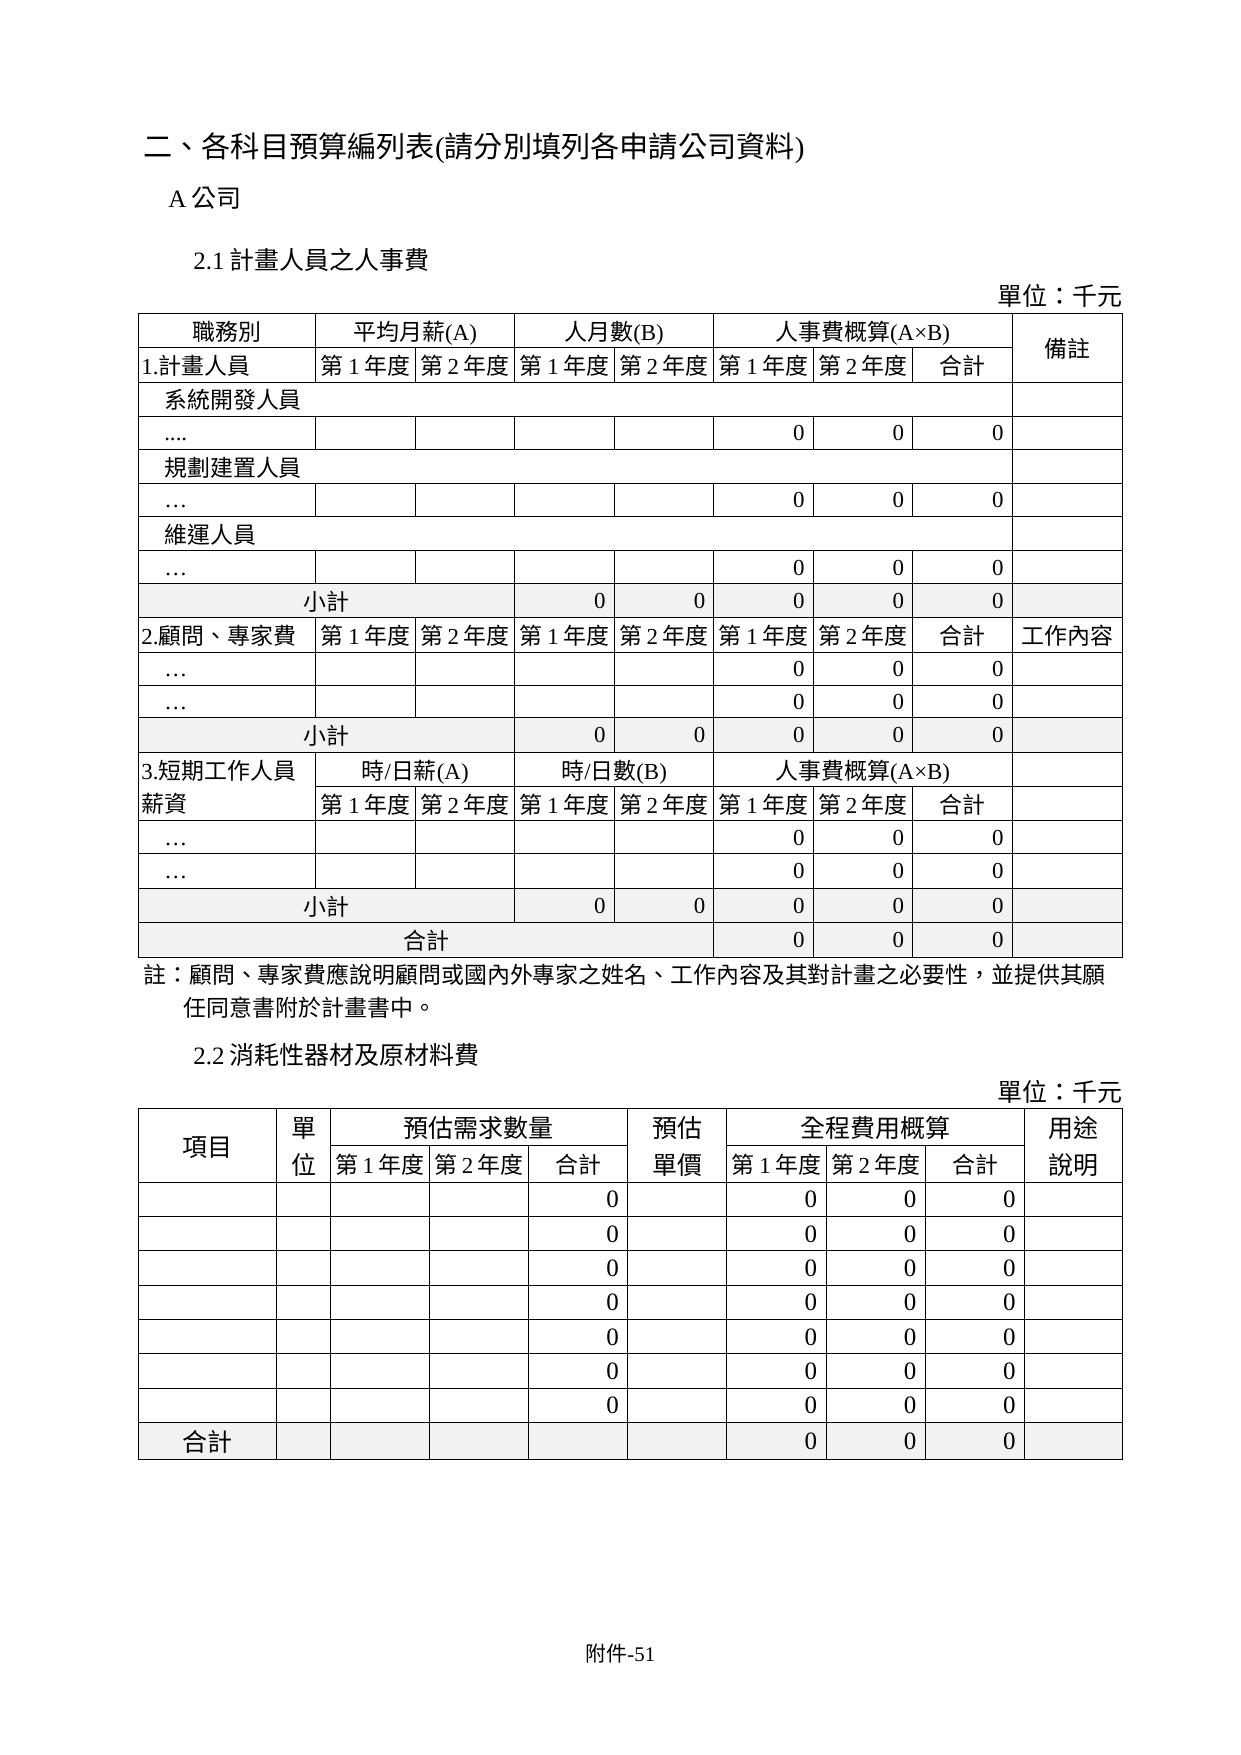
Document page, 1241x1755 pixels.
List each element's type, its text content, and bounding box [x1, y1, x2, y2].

table_header 項目 [139, 1109, 276, 1181]
table_cell 時/日數(B) [515, 753, 713, 786]
table_cell 第2年度 [615, 618, 713, 652]
table_cell [1013, 551, 1122, 583]
text 單位：千元 [118, 1072, 1122, 1108]
table_cell 0 [913, 821, 1012, 853]
table_cell 0 [814, 584, 912, 617]
text 二、各科目預算編列表(請分別填列各申請公司資料) [143, 124, 1122, 166]
table_cell 0 [529, 1217, 627, 1250]
table_cell 0 [727, 1354, 826, 1388]
table_cell 合計 [913, 618, 1012, 652]
table_cell 第1年度 [714, 348, 813, 381]
table_cell 第2年度 [814, 618, 912, 652]
table_cell 第2年度 [814, 787, 912, 820]
table_cell 0 [827, 1423, 925, 1459]
table_cell 0 [529, 1183, 627, 1216]
table_cell 第2年度 [827, 1146, 925, 1181]
table_cell [277, 1354, 330, 1388]
table_cell 第1年度 [316, 348, 415, 381]
table_header 人月數(B) [515, 314, 713, 347]
table_cell [277, 1217, 330, 1250]
table_cell 第1年度 [727, 1146, 826, 1181]
table_cell [416, 821, 514, 853]
table_cell [331, 1286, 429, 1319]
table_cell [139, 1286, 276, 1319]
table_cell 0 [727, 1389, 826, 1422]
table_cell 0 [615, 584, 713, 617]
table_cell [628, 1217, 726, 1250]
table_cell [1013, 923, 1122, 956]
table_cell 合計 [926, 1146, 1024, 1181]
table_cell 0 [515, 584, 614, 617]
table_cell [1013, 653, 1122, 684]
table_cell [1025, 1354, 1122, 1388]
table_cell [331, 1217, 429, 1250]
table_cell [277, 1183, 330, 1216]
table_cell 維運人員 [139, 517, 1012, 550]
table_cell 0 [913, 417, 1012, 448]
table_cell [139, 1251, 276, 1284]
table_cell [139, 1320, 276, 1353]
table_header 全程費用概算 [727, 1109, 1024, 1145]
table_cell [430, 1320, 528, 1353]
table_cell [316, 484, 415, 516]
table_cell [1025, 1251, 1122, 1284]
text 2.1計畫人員之人事費 [193, 240, 1122, 276]
table_cell [331, 1423, 429, 1459]
table_cell [416, 653, 514, 684]
table_cell [430, 1389, 528, 1422]
table_header 單位 [277, 1109, 330, 1181]
table_cell [416, 551, 514, 583]
table_cell [139, 1217, 276, 1250]
table_cell 0 [913, 653, 1012, 684]
table_cell [628, 1423, 726, 1459]
table_cell [331, 1389, 429, 1422]
table_cell 0 [714, 484, 813, 516]
table_cell 0 [814, 889, 912, 922]
table_cell 0 [926, 1251, 1024, 1284]
table_cell [316, 653, 415, 684]
table_cell [430, 1217, 528, 1250]
table_cell [1013, 484, 1122, 516]
table_cell [277, 1389, 330, 1422]
table_cell [139, 1354, 276, 1388]
table_cell 0 [727, 1320, 826, 1353]
text A公司 [168, 179, 1122, 215]
table_cell [1013, 753, 1122, 786]
table_header 用途 說明 [1025, 1109, 1122, 1181]
table_cell 合計 [913, 787, 1012, 820]
table_cell 合計 [139, 1423, 276, 1459]
table_cell [628, 1251, 726, 1284]
table_cell 0 [714, 584, 813, 617]
table_cell [515, 653, 614, 684]
table_cell 0 [714, 551, 813, 583]
table_cell 小計 [139, 889, 514, 922]
table_cell .... [139, 417, 315, 448]
table_cell [277, 1286, 330, 1319]
table_cell 第1年度 [515, 618, 614, 652]
table_cell [1013, 383, 1122, 416]
table_cell 第2年度 [615, 787, 713, 820]
table_cell [331, 1354, 429, 1388]
table_cell [139, 1389, 276, 1422]
table_cell 0 [827, 1320, 925, 1353]
table_cell 0 [814, 923, 912, 956]
table_cell 0 [515, 718, 614, 752]
table_cell 0 [913, 551, 1012, 583]
table_cell 0 [714, 653, 813, 684]
table_cell [1013, 821, 1122, 853]
table_cell 0 [814, 653, 912, 684]
table_cell [430, 1251, 528, 1284]
table_cell 0 [529, 1320, 627, 1353]
table_cell … [139, 653, 315, 684]
text 2.2消耗性器材及原材料費 [193, 1036, 1122, 1072]
table_cell [628, 1183, 726, 1216]
table_cell … [139, 821, 315, 853]
table_cell 0 [727, 1286, 826, 1319]
table_cell [1013, 584, 1122, 617]
table_cell [628, 1286, 726, 1319]
table_cell 0 [714, 718, 813, 752]
table_cell [316, 854, 415, 888]
table_header 預估需求數量 [331, 1109, 627, 1145]
table_cell 0 [926, 1320, 1024, 1353]
table_cell 第2年度 [814, 348, 912, 381]
table_cell [615, 821, 713, 853]
table_cell [316, 551, 415, 583]
table_cell 0 [714, 889, 813, 922]
table_cell [331, 1320, 429, 1353]
table_cell 0 [714, 821, 813, 853]
table_cell [615, 854, 713, 888]
table_cell 0 [913, 718, 1012, 752]
table_cell [615, 551, 713, 583]
table_cell 第1年度 [316, 787, 415, 820]
table_cell [515, 821, 614, 853]
table_cell [1013, 787, 1122, 820]
table_cell [515, 417, 614, 448]
table_cell [316, 686, 415, 717]
table_cell 0 [827, 1183, 925, 1216]
table_header 備註 [1013, 314, 1122, 381]
table_cell [416, 417, 514, 448]
table_cell 第1年度 [714, 618, 813, 652]
table_cell 0 [913, 686, 1012, 717]
table_cell 0 [913, 584, 1012, 617]
table_cell 0 [727, 1423, 826, 1459]
table_cell 規劃建置人員 [139, 450, 1012, 483]
table_cell … [139, 854, 315, 888]
table_cell [277, 1320, 330, 1353]
table_cell 0 [529, 1251, 627, 1284]
table_cell [1013, 718, 1122, 752]
table_cell 0 [814, 718, 912, 752]
table_cell [331, 1251, 429, 1284]
table_cell [316, 821, 415, 853]
table_cell [139, 1183, 276, 1216]
table_cell [628, 1354, 726, 1388]
table_cell 第2年度 [430, 1146, 528, 1181]
table_cell 0 [814, 417, 912, 448]
table_cell [1025, 1389, 1122, 1422]
table_cell 0 [827, 1286, 925, 1319]
table_cell 0 [814, 551, 912, 583]
table_cell 0 [926, 1354, 1024, 1388]
table_cell … [139, 551, 315, 583]
table_cell 0 [926, 1423, 1024, 1459]
table_cell [416, 484, 514, 516]
table_cell [628, 1389, 726, 1422]
table_cell 0 [926, 1217, 1024, 1250]
table_cell [416, 686, 514, 717]
text 註：顧問、專家費應說明顧問或國內外專家之姓名、工作內容及其對計畫之必要性，並提供其願任同意書附於計畫書中。 [143, 958, 1122, 1023]
table_cell 時/日薪(A) [316, 753, 514, 786]
table_cell 0 [926, 1286, 1024, 1319]
table_cell [430, 1183, 528, 1216]
table_cell 第1年度 [316, 618, 415, 652]
table_cell 0 [814, 854, 912, 888]
table_cell [515, 551, 614, 583]
table_cell 0 [913, 889, 1012, 922]
table_cell 合計 [139, 923, 713, 956]
table_cell 合計 [913, 348, 1012, 381]
table_header 人事費概算(A×B) [714, 314, 1012, 347]
table_cell [615, 484, 713, 516]
table_cell [1025, 1423, 1122, 1459]
table_cell [1013, 854, 1122, 888]
table_cell [331, 1183, 429, 1216]
table_cell 0 [926, 1183, 1024, 1216]
table_cell [615, 653, 713, 684]
table_cell 第1年度 [331, 1146, 429, 1181]
table_cell [515, 686, 614, 717]
table_cell 3.短期工作人員薪資 [139, 753, 315, 820]
table_cell 0 [727, 1251, 826, 1284]
table_cell 0 [827, 1389, 925, 1422]
table_cell [628, 1320, 726, 1353]
table_cell 第2年度 [416, 787, 514, 820]
table_cell 小計 [139, 718, 514, 752]
table_cell 0 [913, 484, 1012, 516]
table_cell 1.計畫人員 [139, 348, 315, 381]
table_cell 0 [714, 417, 813, 448]
table_cell 0 [814, 484, 912, 516]
table_cell 0 [814, 686, 912, 717]
table_cell 0 [714, 854, 813, 888]
table_cell [1025, 1320, 1122, 1353]
table_cell 0 [727, 1217, 826, 1250]
table_cell [277, 1423, 330, 1459]
table_cell [430, 1286, 528, 1319]
table_cell 第2年度 [416, 618, 514, 652]
table_cell 第1年度 [714, 787, 813, 820]
table_header 預估 單價 [628, 1109, 726, 1181]
table_cell [1025, 1286, 1122, 1319]
table_cell [1025, 1217, 1122, 1250]
table_cell [1013, 417, 1122, 448]
table_cell 0 [714, 923, 813, 956]
table_cell 2.顧問、專家費 [139, 618, 315, 652]
table_cell [416, 854, 514, 888]
table_cell [515, 484, 614, 516]
text 單位：千元 [118, 276, 1122, 313]
table_cell [1013, 450, 1122, 483]
table_cell 0 [913, 854, 1012, 888]
table_cell 0 [814, 821, 912, 853]
table_cell 0 [615, 718, 713, 752]
table_cell 第2年度 [416, 348, 514, 381]
table_header 平均月薪(A) [316, 314, 514, 347]
table_cell 第1年度 [515, 787, 614, 820]
table_cell … [139, 686, 315, 717]
table_cell 0 [827, 1217, 925, 1250]
table_cell 0 [615, 889, 713, 922]
table_cell 0 [926, 1389, 1024, 1422]
table_cell [529, 1423, 627, 1459]
table_cell 第1年度 [515, 348, 614, 381]
table_cell 0 [913, 923, 1012, 956]
table_cell [515, 854, 614, 888]
table_cell [1025, 1183, 1122, 1216]
table_cell 合計 [529, 1146, 627, 1181]
table_cell … [139, 484, 315, 516]
table_cell 0 [529, 1389, 627, 1422]
table_cell 0 [529, 1286, 627, 1319]
table_cell 人事費概算(A×B) [714, 753, 1012, 786]
table_cell 0 [727, 1183, 826, 1216]
table_cell [277, 1251, 330, 1284]
table_cell 0 [714, 686, 813, 717]
table_cell [430, 1423, 528, 1459]
table_cell 0 [827, 1354, 925, 1388]
table_cell [1013, 517, 1122, 550]
table_cell [316, 417, 415, 448]
table_cell [430, 1354, 528, 1388]
table_cell 小計 [139, 584, 514, 617]
table_cell [1013, 889, 1122, 922]
table_cell 0 [827, 1251, 925, 1284]
table_cell [1013, 686, 1122, 717]
table_cell 第2年度 [615, 348, 713, 381]
table_header 職務別 [139, 314, 315, 347]
table_cell 系統開發人員 [139, 383, 1012, 416]
table_cell 工作內容 [1013, 618, 1122, 652]
table_cell [615, 686, 713, 717]
table_cell 0 [529, 1354, 627, 1388]
table_cell [615, 417, 713, 448]
table_cell 0 [515, 889, 614, 922]
